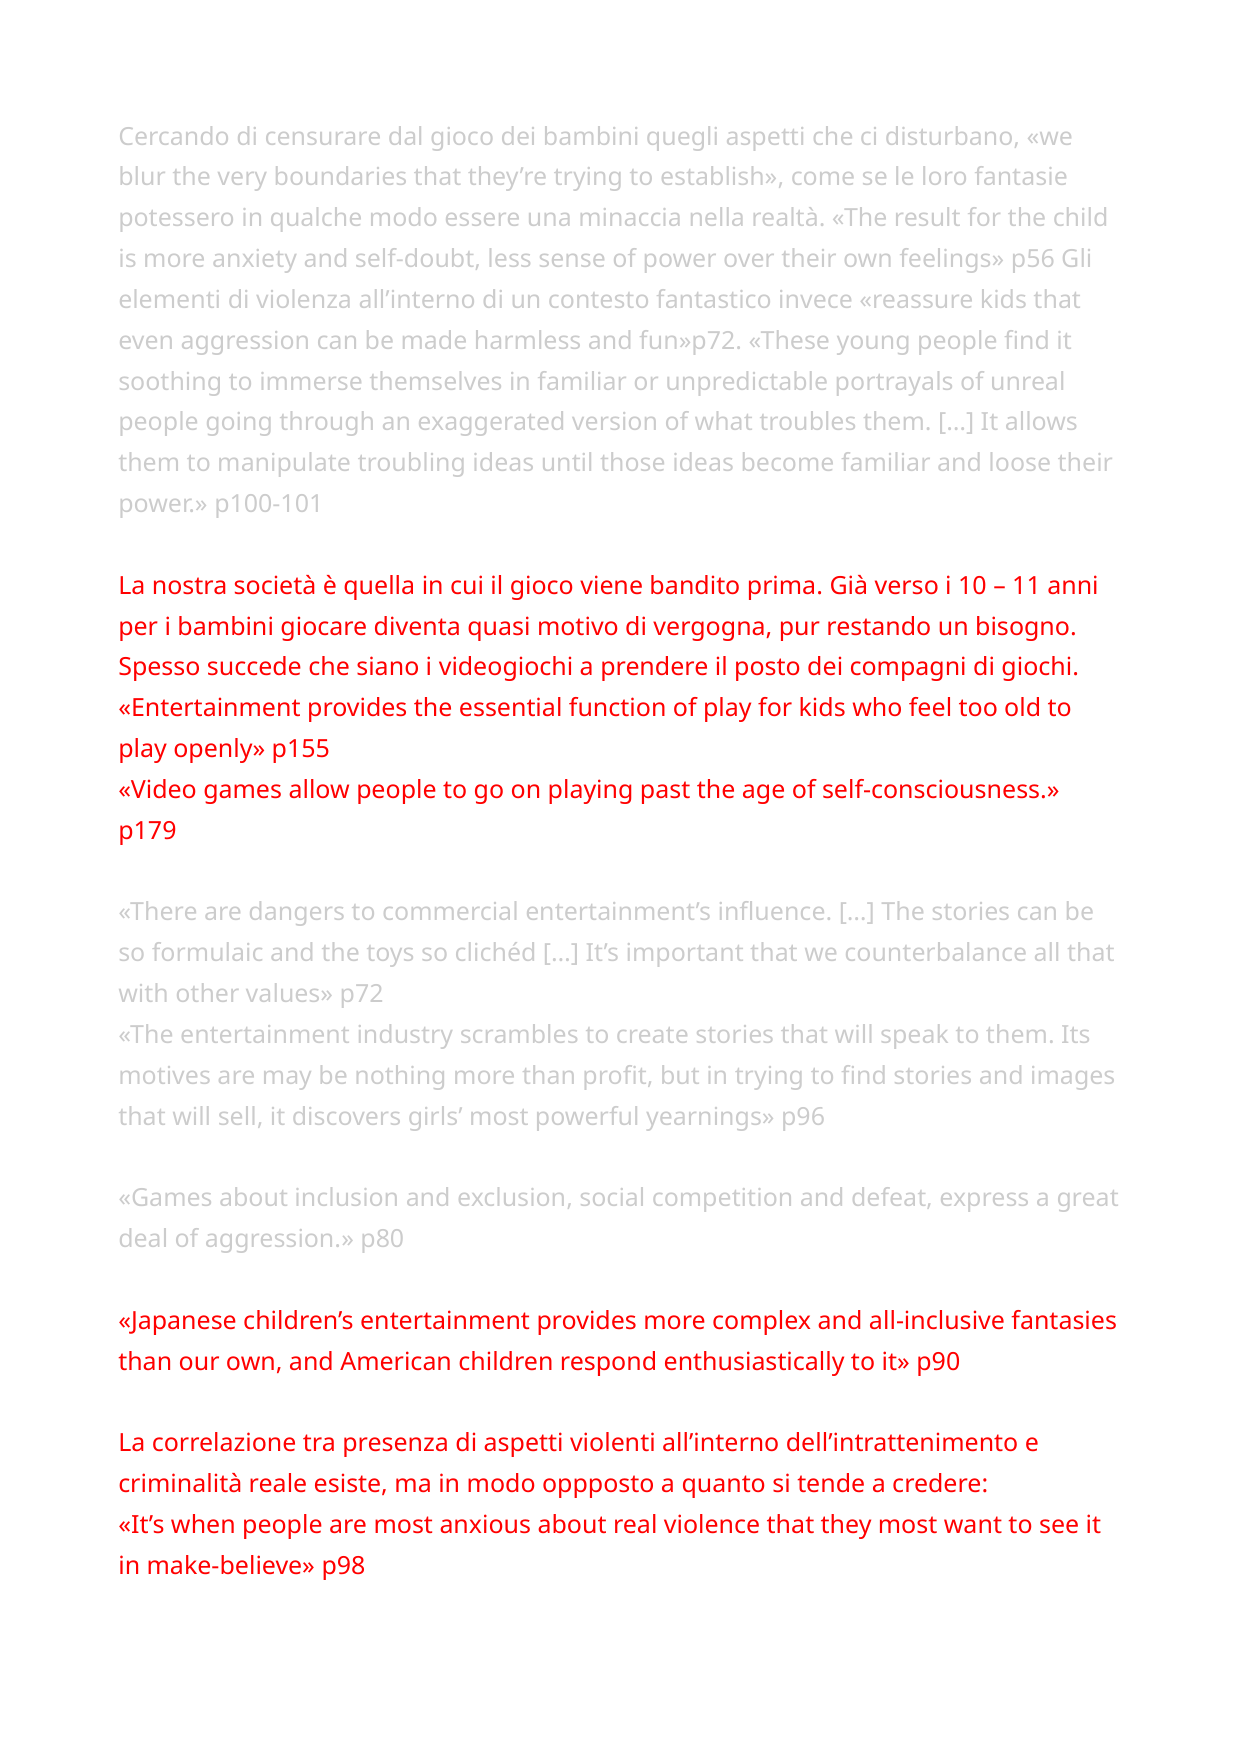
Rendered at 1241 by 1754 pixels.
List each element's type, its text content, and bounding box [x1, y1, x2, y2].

text La nostra società è quella in cui il gioco viene bandito prima. Già verso i 10 – 11 anni per i bambini giocare diventa quasi motivo di vergogna, pur restando un bisogno. Spesso succede che siano i videogiochi a prendere il posto dei compagni di giochi. [118, 567, 1122, 683]
text «Japanese children’s entertainment provides more complex and all-inclusive fantasies than our own, and American children respond enthusiastically to it» p90 [118, 1302, 1122, 1377]
text La correlazione tra presenza di aspetti violenti all’interno dell’intrattenimento e criminalità reale esiste, ma in modo oppposto a quanto si tende a credere: [118, 1425, 1122, 1500]
text «Video games allow people to go on playing past the age of self-consciousness.» p179 [118, 771, 1122, 846]
text «It’s when people are most anxious about real violence that they most want to see it in make-believe» p98 [118, 1506, 1122, 1581]
text «The entertainment industry scrambles to create stories that will speak to them. Its motives are may be nothing more than profit, but in trying to find stories and images that will sell, it discovers girls’ most powerful yearnings» p96 [118, 1016, 1122, 1132]
text «Entertainment provides the essential function of play for kids who feel too old to play openly» p155 [118, 690, 1122, 765]
text «Games about inclusion and exclusion, social competition and defeat, express a great deal of aggression.» p80 [118, 1180, 1122, 1255]
text «There are dangers to commercial entertainment’s influence. […] The stories can be so formulaic and the toys so clichéd […] It’s important that we counterbalance all that with other values» p72 [118, 894, 1122, 1010]
text Cercando di censurare dal gioco dei bambini quegli aspetti che ci disturbano, «we blur the very boundaries that they’re trying to establish», come se le loro fantasie potessero in qualche modo essere una minaccia nella realtà. «The result for the child is more anxiety and self-doubt, less sense of power over their own feelings» p56 Gli elementi di violenza all’interno di un contesto fantastico invece «reassure kids that even aggression can be made harmless and fun»p72. «These young people find it soothing to immerse themselves in familiar or unpredictable portrayals of unreal people going through an exaggerated version of what troubles them. […] It allows them to manipulate troubling ideas until those ideas become familiar and loose their power.» p100-101 [118, 118, 1122, 520]
